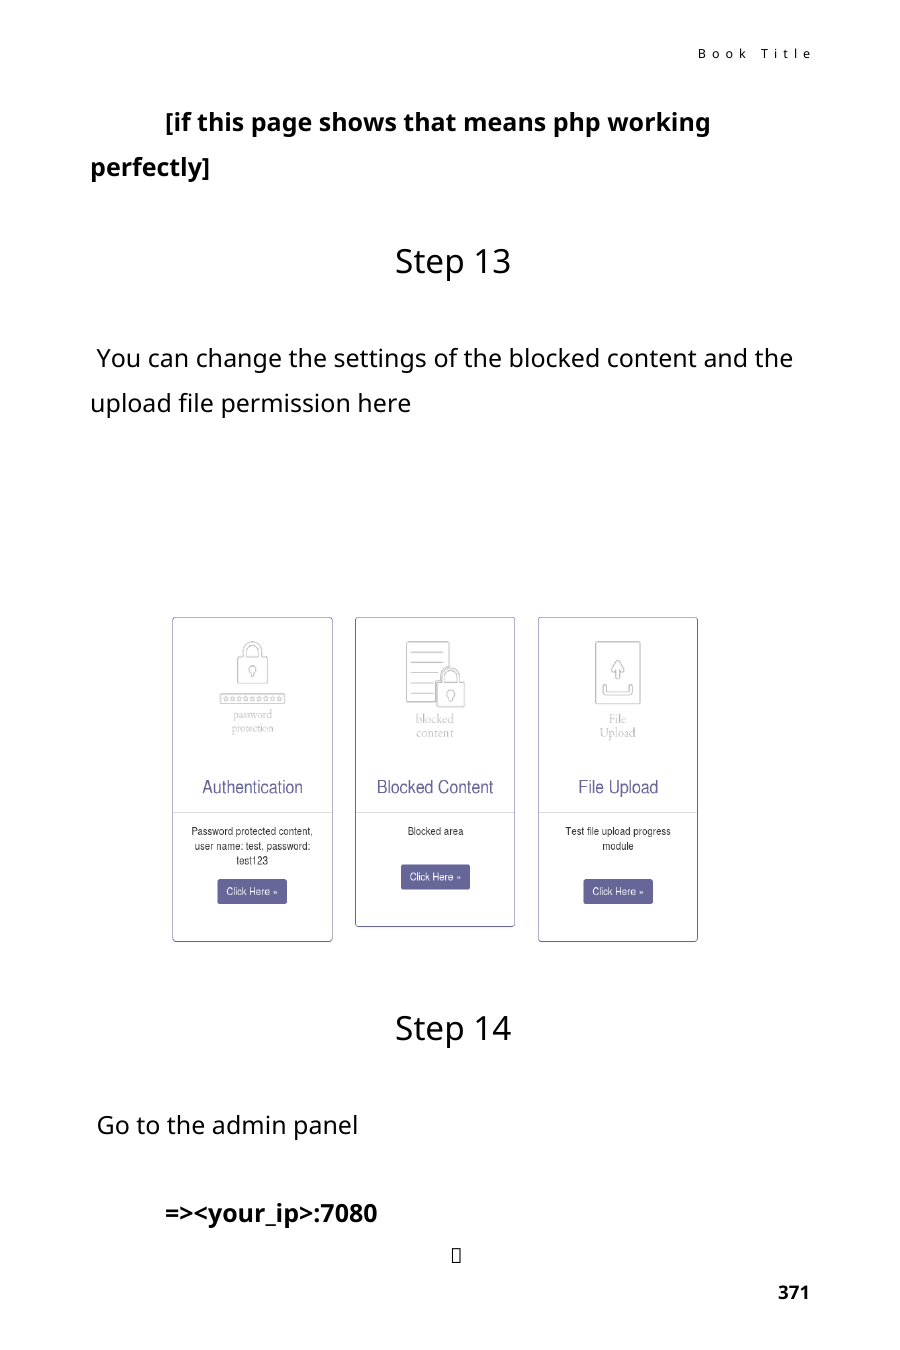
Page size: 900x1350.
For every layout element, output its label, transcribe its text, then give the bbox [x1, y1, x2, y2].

text Step 13 [90, 238, 810, 283]
text [if this page shows that means php working perfectly] [90, 105, 810, 183]
text =><your_ip>:7080 [90, 1196, 810, 1230]
text You can change the settings of the blocked content and the upload file permission here [90, 341, 810, 419]
text Go to the admin panel [90, 1108, 810, 1142]
text Step 14 [90, 981, 810, 1050]
picture [38, 606, 862, 981]
